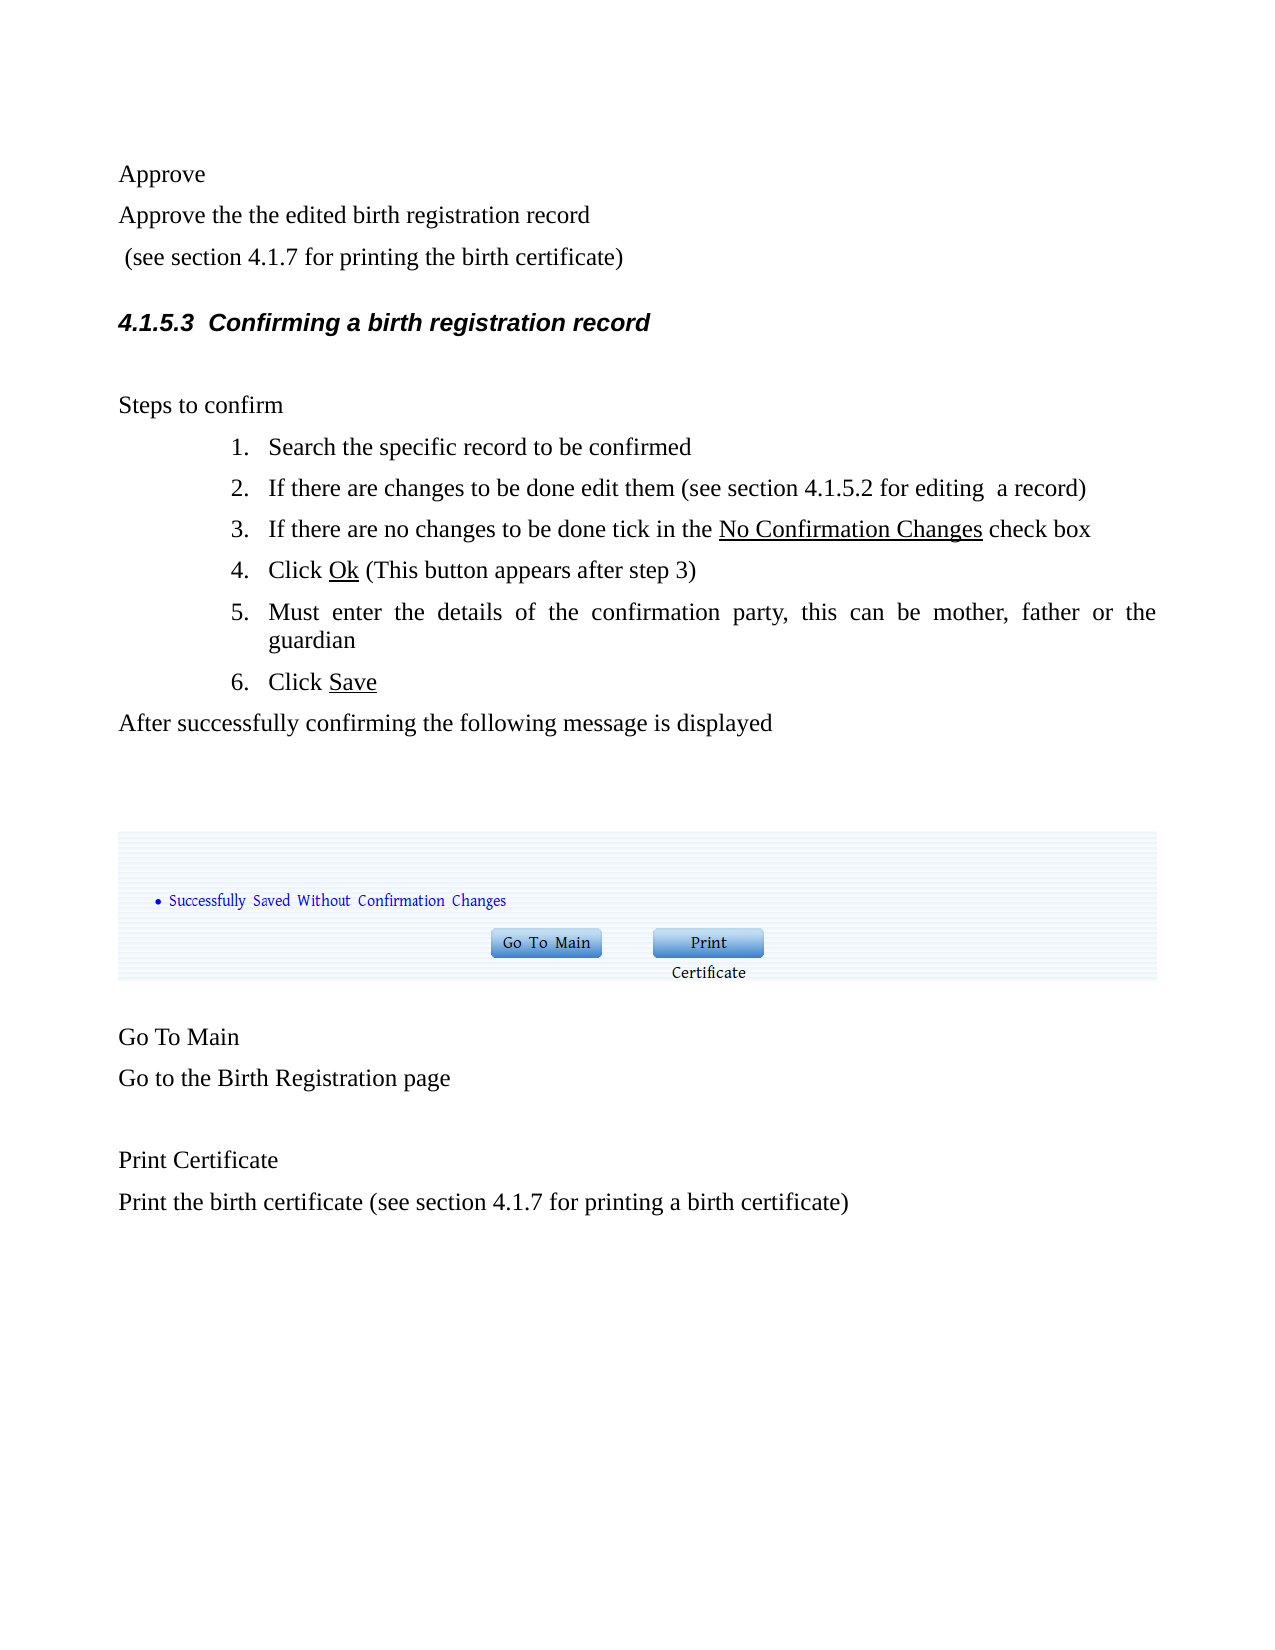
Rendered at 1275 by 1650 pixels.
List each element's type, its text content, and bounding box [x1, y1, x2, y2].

text After successfully confirming the following message is displayed [118, 708, 1157, 737]
text Approve the the edited birth registration record [118, 201, 1157, 229]
text (see section 4.1.7 for printing the birth certificate) [118, 242, 1157, 271]
subtitle Confirming a birth registration record [118, 308, 1157, 337]
text Print Certificate [118, 1146, 1157, 1174]
list If there are no changes to be done tick in the No Confirmation Changes check box [231, 514, 1157, 543]
list Must enter the details of the confirmation party, this can be mother, father or the guardian [231, 597, 1157, 654]
list Click Ok (This button appears after step 3) [231, 555, 1157, 584]
list Search the specific record to be confirmed [231, 432, 1157, 460]
list If there are changes to be done edit them (see section 4.1.5.2 for editing a record) [231, 473, 1157, 502]
picture [118, 831, 1157, 981]
text Approve [118, 159, 1157, 188]
text Print the birth certificate (see section 4.1.7 for printing a birth certificate) [118, 1187, 1157, 1216]
text Steps to confirm [118, 390, 1157, 419]
text Go To Main [118, 1022, 1157, 1051]
text Go to the Birth Registration page [118, 1063, 1157, 1092]
list Click Save [231, 667, 1157, 695]
